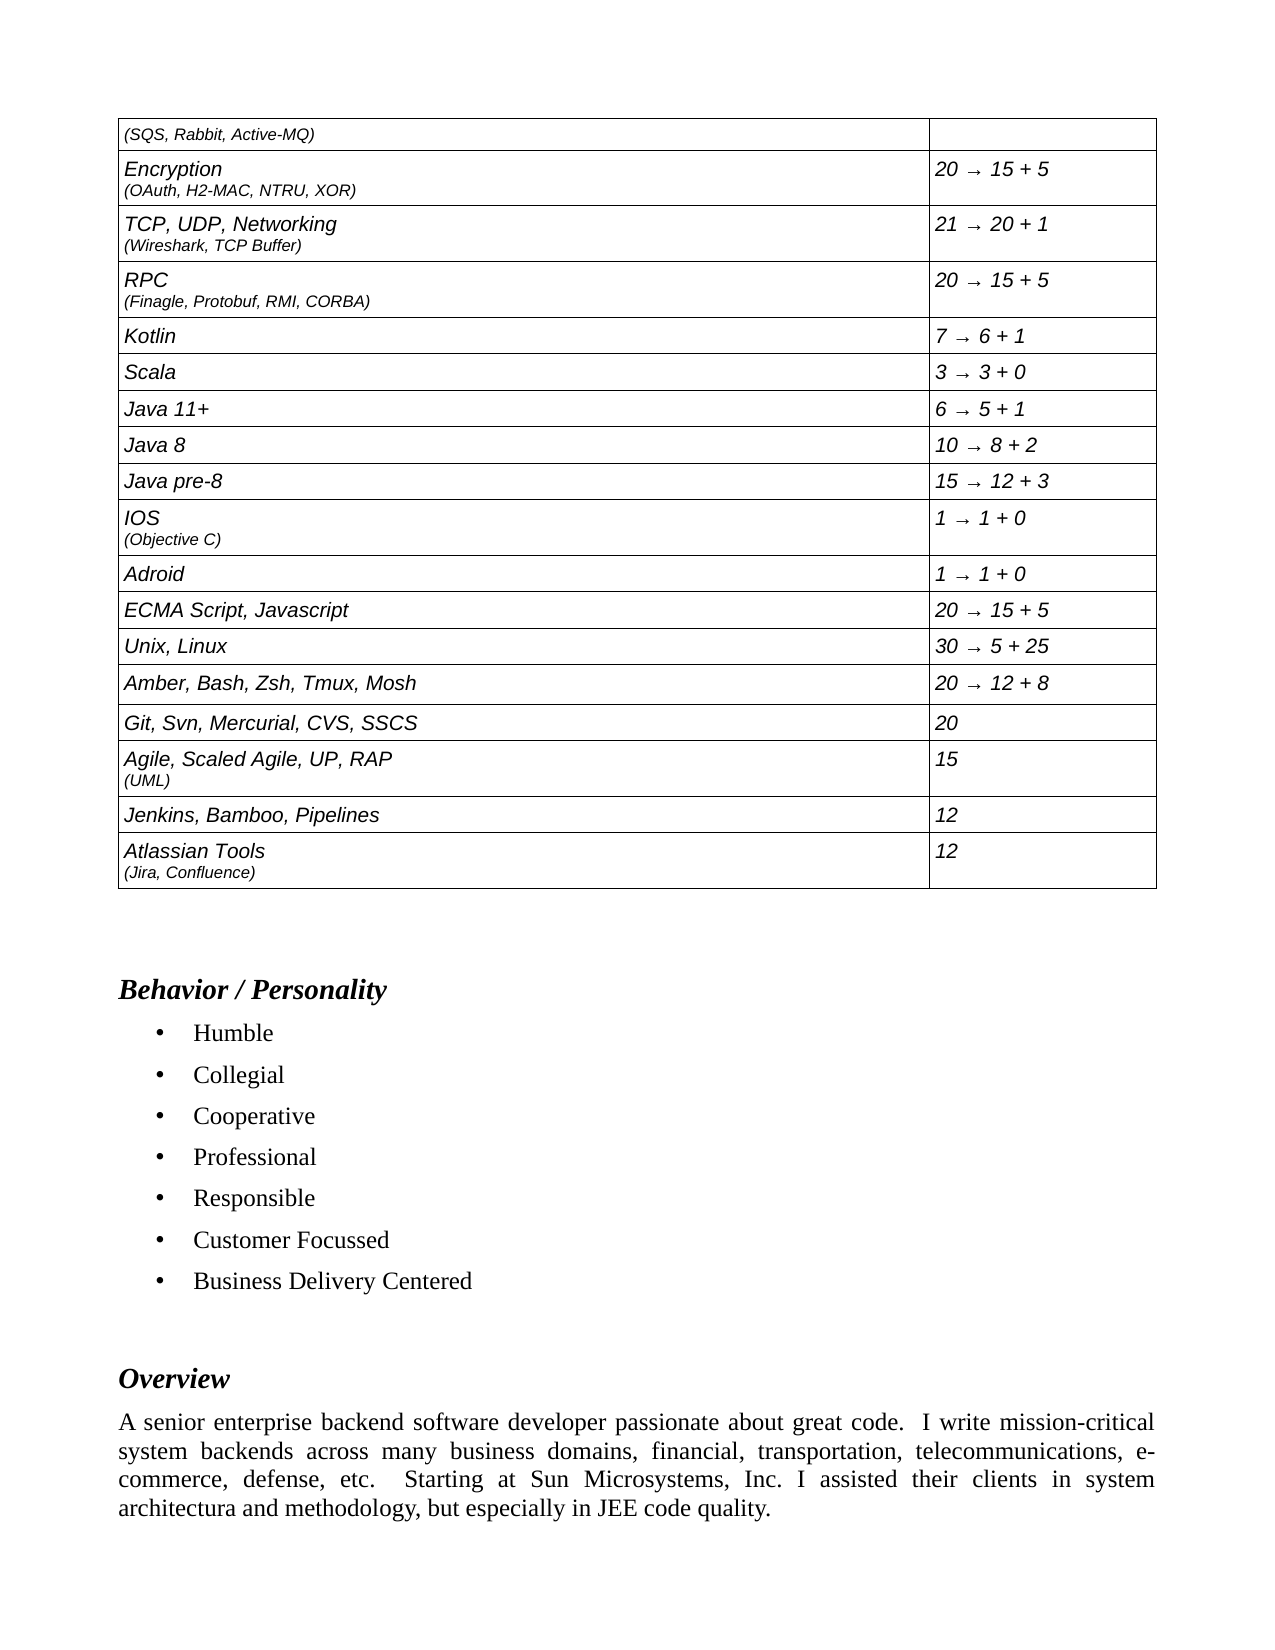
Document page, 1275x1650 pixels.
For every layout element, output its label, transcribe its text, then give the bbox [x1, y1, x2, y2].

table_cell 10 → 8 + 2 [930, 427, 1156, 462]
table_cell 20 → 15 + 5 [930, 151, 1156, 205]
list Responsible [156, 1183, 1157, 1212]
table_cell Kotlin [119, 318, 929, 353]
table_cell Java 8 [119, 427, 929, 462]
table_cell Encryption (OAuth, H2-MAC, NTRU, XOR) [119, 151, 929, 205]
table_cell RPC (Finagle, Protobuf, RMI, CORBA) [119, 262, 929, 317]
table_cell Amber, Bash, Zsh, Tmux, Mosh [119, 665, 929, 704]
table_cell 3 → 3 + 0 [930, 354, 1156, 389]
table_cell (SQS, Rabbit, Active-MQ) [119, 119, 929, 150]
subtitle Overview [118, 1361, 1157, 1394]
table_cell 21 → 20 + 1 [930, 206, 1156, 261]
table_cell 15 [930, 741, 1156, 796]
table_cell 12 [930, 797, 1156, 832]
text A senior enterprise backend software developer passionate about great code. I write mission-critical system backends across many business domains, financial, transportation, telecommunications, e-commerce, defense, etc. Starting at Sun Microsystems, Inc. I assisted their clients in system architectura and methodology, but especially in JEE code quality. [118, 1407, 1157, 1522]
table_cell Atlassian Tools (Jira, Confluence) [119, 833, 929, 888]
list Customer Focussed [156, 1225, 1157, 1253]
table_cell 20 → 15 + 5 [930, 262, 1156, 317]
table_cell Adroid [119, 556, 929, 591]
table_cell 20 → 12 + 8 [930, 665, 1156, 704]
list Collegial [156, 1060, 1157, 1088]
table_cell 20 → 15 + 5 [930, 592, 1156, 627]
list Professional [156, 1142, 1157, 1171]
table_cell 30 → 5 + 25 [930, 629, 1156, 664]
table_cell Jenkins, Bamboo, Pipelines [119, 797, 929, 832]
table_cell Java 11+ [119, 391, 929, 426]
table_cell [930, 119, 1156, 150]
table_cell 15 → 12 + 3 [930, 464, 1156, 499]
table_cell 12 [930, 833, 1156, 888]
subtitle Behavior / Personality [118, 972, 1157, 1006]
list Humble [156, 1018, 1157, 1047]
list Cooperative [156, 1101, 1157, 1130]
table_cell 6 → 5 + 1 [930, 391, 1156, 426]
table_cell 1 → 1 + 0 [930, 556, 1156, 591]
table_cell 20 [930, 705, 1156, 740]
table_cell 1 → 1 + 0 [930, 500, 1156, 554]
table_cell Git, Svn, Mercurial, CVS, SSCS [119, 705, 929, 740]
table_cell Scala [119, 354, 929, 389]
table_cell ECMA Script, Javascript [119, 592, 929, 627]
table_cell 7 → 6 + 1 [930, 318, 1156, 353]
table_cell TCP, UDP, Networking (Wireshark, TCP Buffer) [119, 206, 929, 261]
table_cell Agile, Scaled Agile, UP, RAP (UML) [119, 741, 929, 796]
table_cell Unix, Linux [119, 629, 929, 664]
table_cell IOS (Objective C) [119, 500, 929, 554]
table_cell Java pre-8 [119, 464, 929, 499]
list Business Delivery Centered [156, 1266, 1157, 1295]
